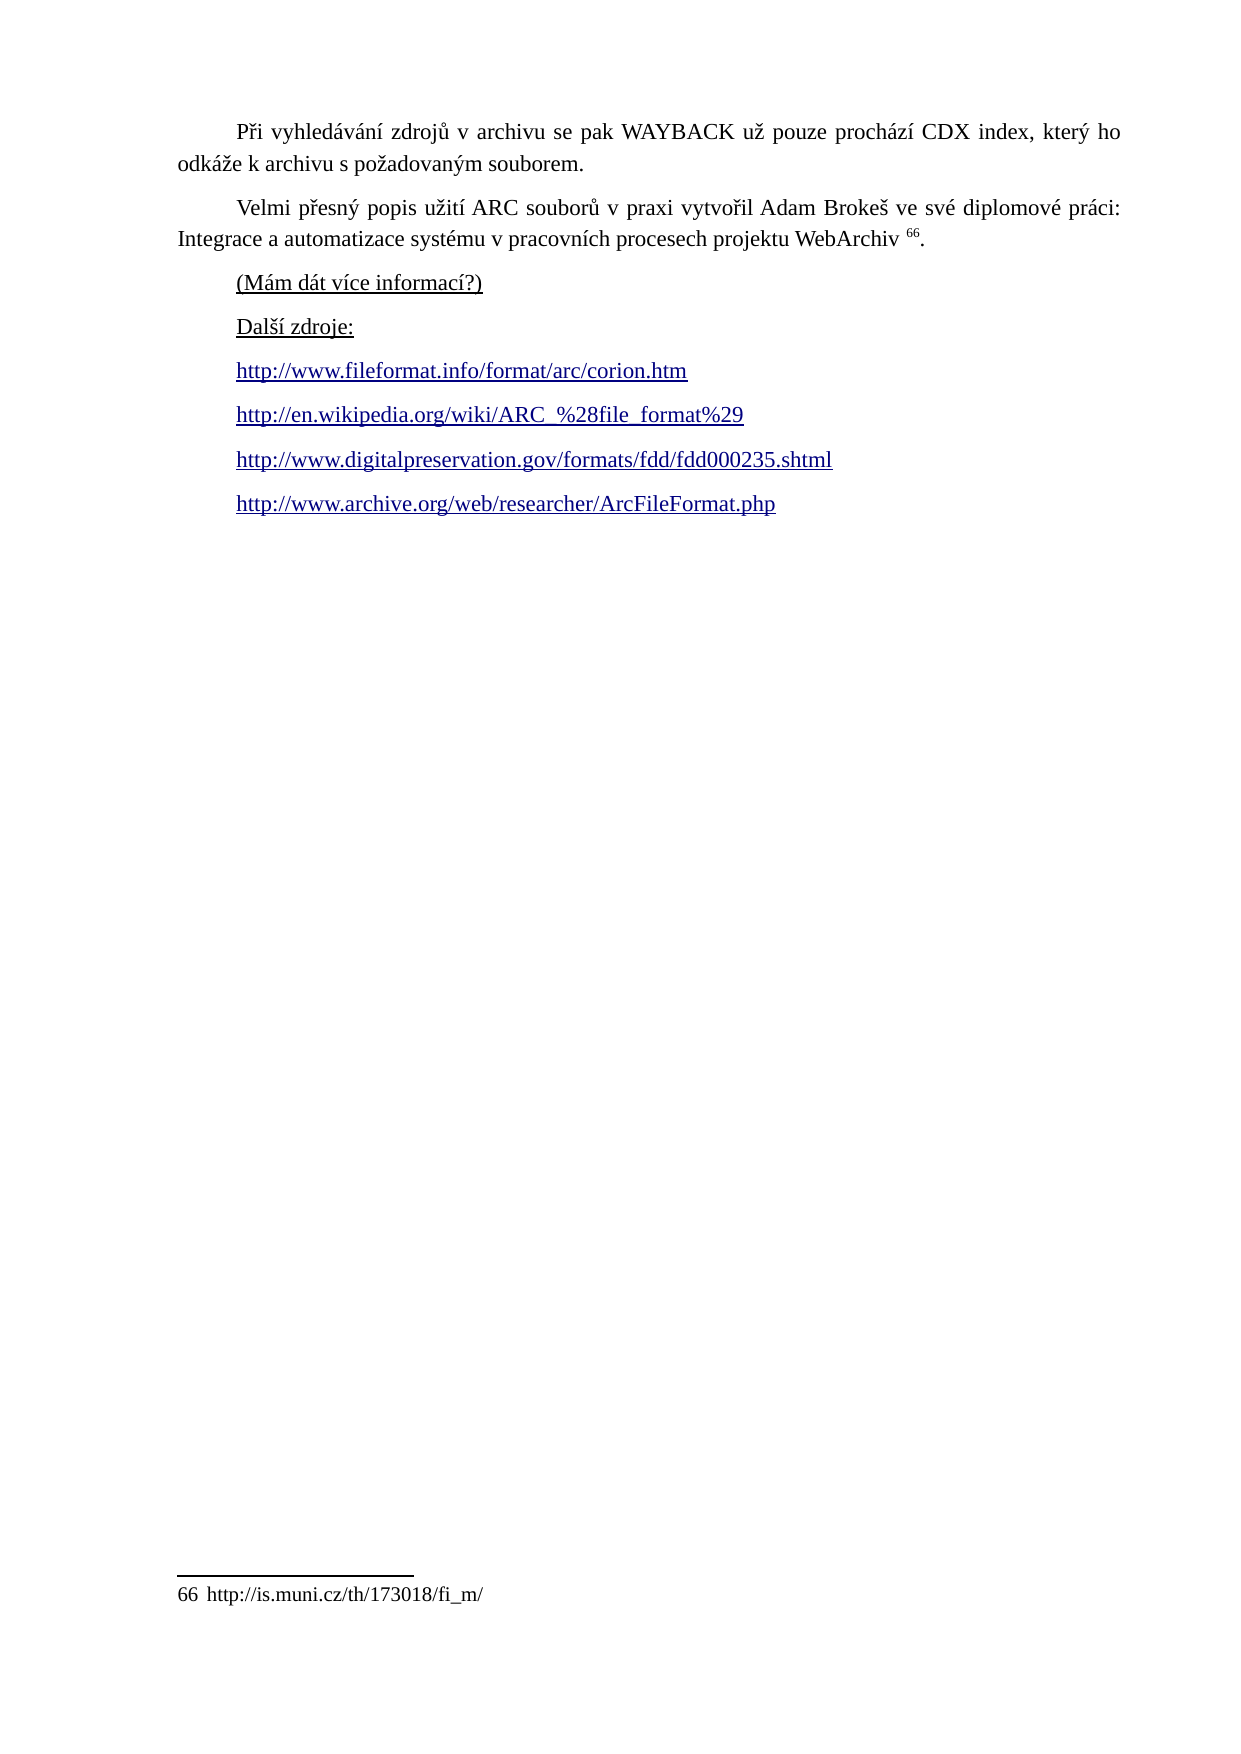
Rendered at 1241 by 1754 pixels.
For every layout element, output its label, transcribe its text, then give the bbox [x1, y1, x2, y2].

text Velmi přesný popis užití ARC souborů v praxi vytvořil Adam Brokeš ve své diplomové práci: Integrace a automatizace systému v pracovních procesech projektu WebArchiv . [177, 194, 1122, 252]
text http://en.wikipedia.org/wiki/ARC_%28file_format%29 [177, 402, 1122, 428]
text (Mám dát více informací?) [177, 269, 1122, 296]
text Další zdroje: [177, 313, 1122, 340]
text Při vyhledávání zdrojů v archivu se pak WAYBACK už pouze prochází CDX index, který ho odkáže k archivu s požadovaným souborem. [177, 118, 1122, 176]
text http://is.muni.cz/th/173018/fi_m/ [177, 1582, 1122, 1606]
text http://www.fileformat.info/format/arc/corion.htm [177, 357, 1122, 384]
text http://www.digitalpreservation.gov/formats/fdd/fdd000235.shtml [177, 446, 1122, 472]
text http://www.archive.org/web/researcher/ArcFileFormat.php [177, 490, 1122, 516]
